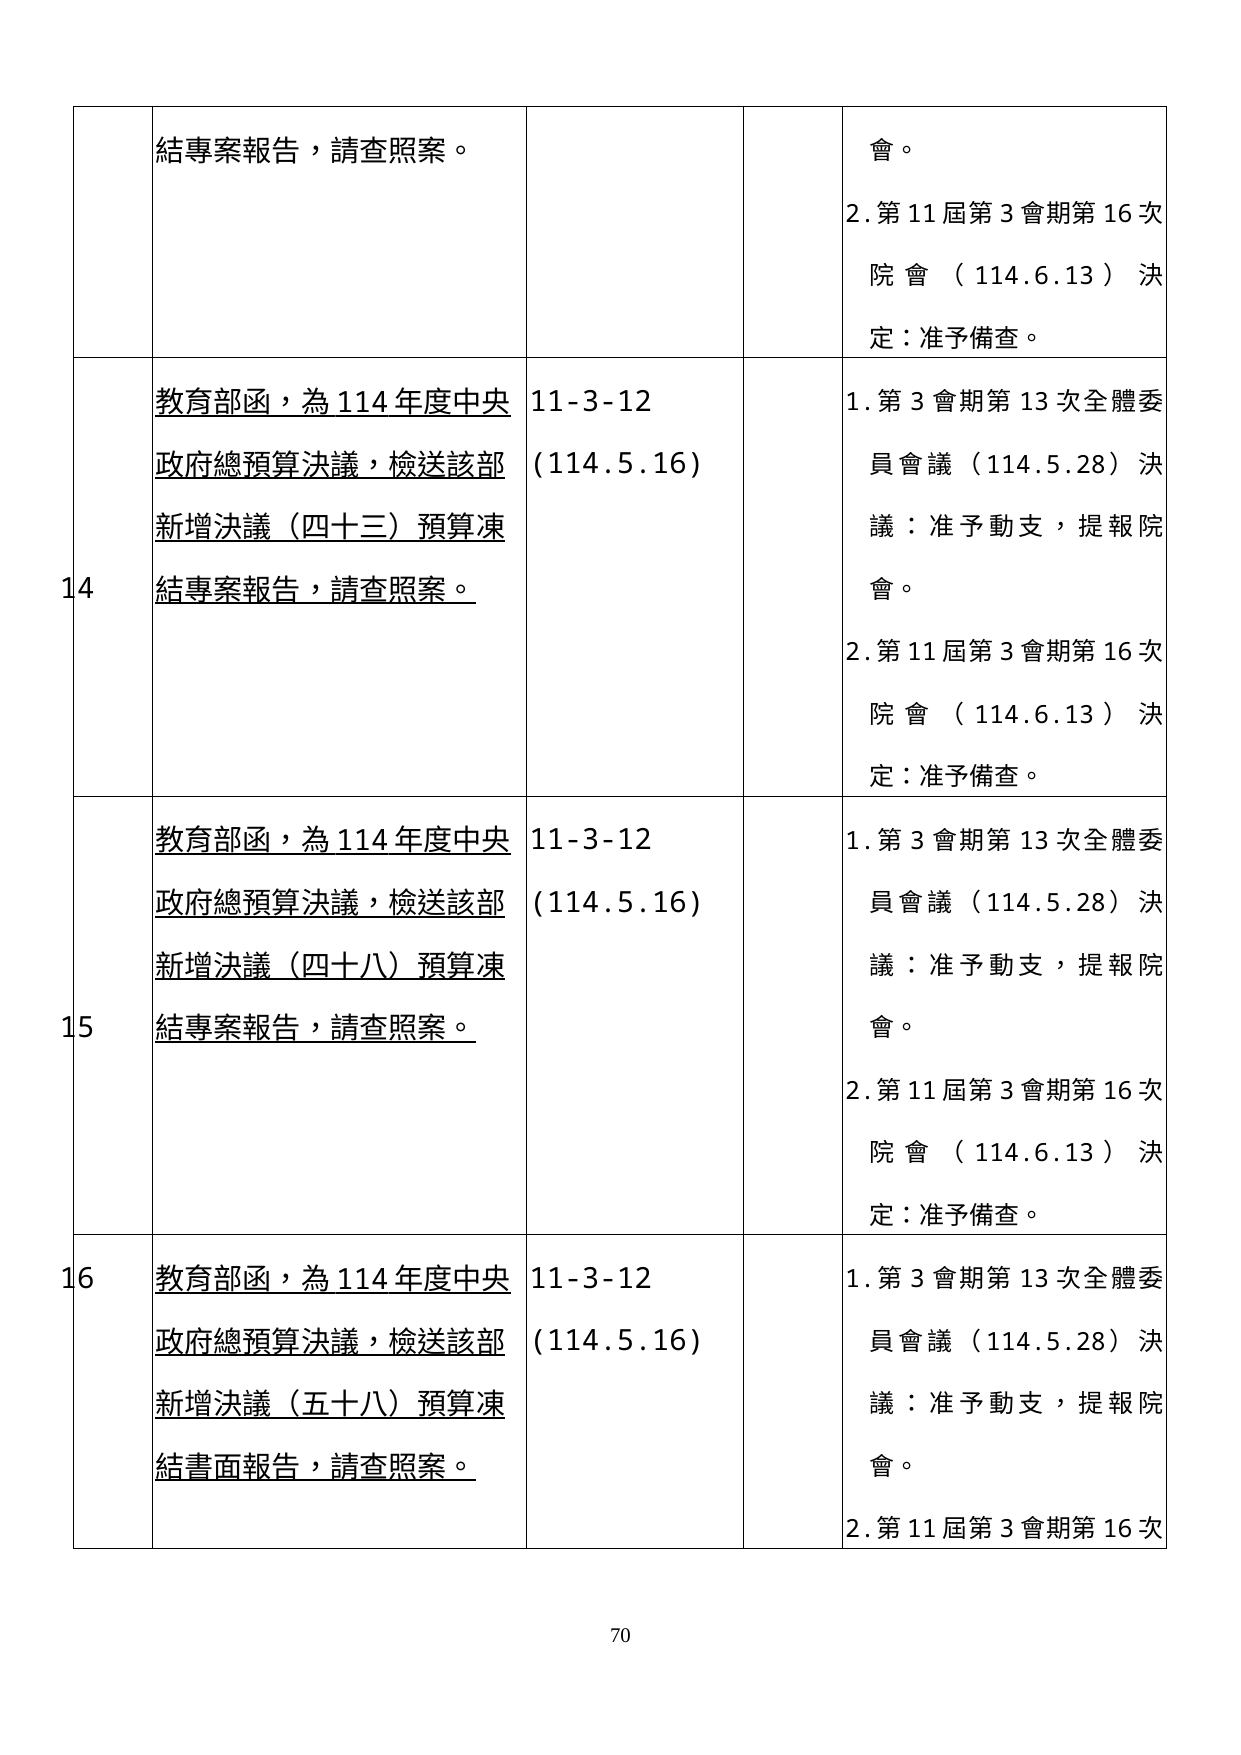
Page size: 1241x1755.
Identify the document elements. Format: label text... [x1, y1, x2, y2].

table_cell 會。 2.第11屆第3會期第16次院會（114.6.13）決定：准予備查。 [843, 107, 1166, 357]
table_cell 11-3-12 (114.5.16) [527, 797, 743, 1234]
table_cell 結專案報告，請查照案。 [153, 107, 526, 357]
table_cell 1.第3會期第13次全體委員會議（114.5.28）決議：准予動支，提報院會。 2.第11屆第3會期第16次 [843, 1235, 1166, 1548]
table_cell 1.第3會期第13次全體委員會議（114.5.28）決議：准予動支，提報院會。 2.第11屆第3會期第16次院會（114.6.13）決定：准予備查。 [843, 797, 1166, 1234]
table_cell [527, 107, 743, 357]
table_cell 教育部函，為114年度中央政府總預算決議，檢送該部新增決議（五十八）預算凍結書面報告，請查照案。 [153, 1235, 526, 1548]
table_cell [744, 107, 842, 357]
table_cell [74, 107, 152, 357]
table_cell 11-3-12 (114.5.16) [527, 358, 743, 796]
table_cell 教育部函，為114年度中央政府總預算決議，檢送該部新增決議（四十三）預算凍結專案報告，請查照案。 [153, 358, 526, 796]
table_cell 11-3-12 (114.5.16) [527, 1235, 743, 1548]
table_cell [74, 797, 152, 1234]
table_cell 教育部函，為114年度中央政府總預算決議，檢送該部新增決議（四十八）預算凍結專案報告，請查照案。 [153, 797, 526, 1234]
table_cell [744, 1235, 842, 1548]
table_cell [74, 1235, 152, 1548]
table_cell [744, 358, 842, 796]
table_cell [744, 797, 842, 1234]
table_cell [74, 358, 152, 796]
table_cell 1.第3會期第13次全體委員會議（114.5.28）決議：准予動支，提報院會。 2.第11屆第3會期第16次院會（114.6.13）決定：准予備查。 [843, 358, 1166, 796]
